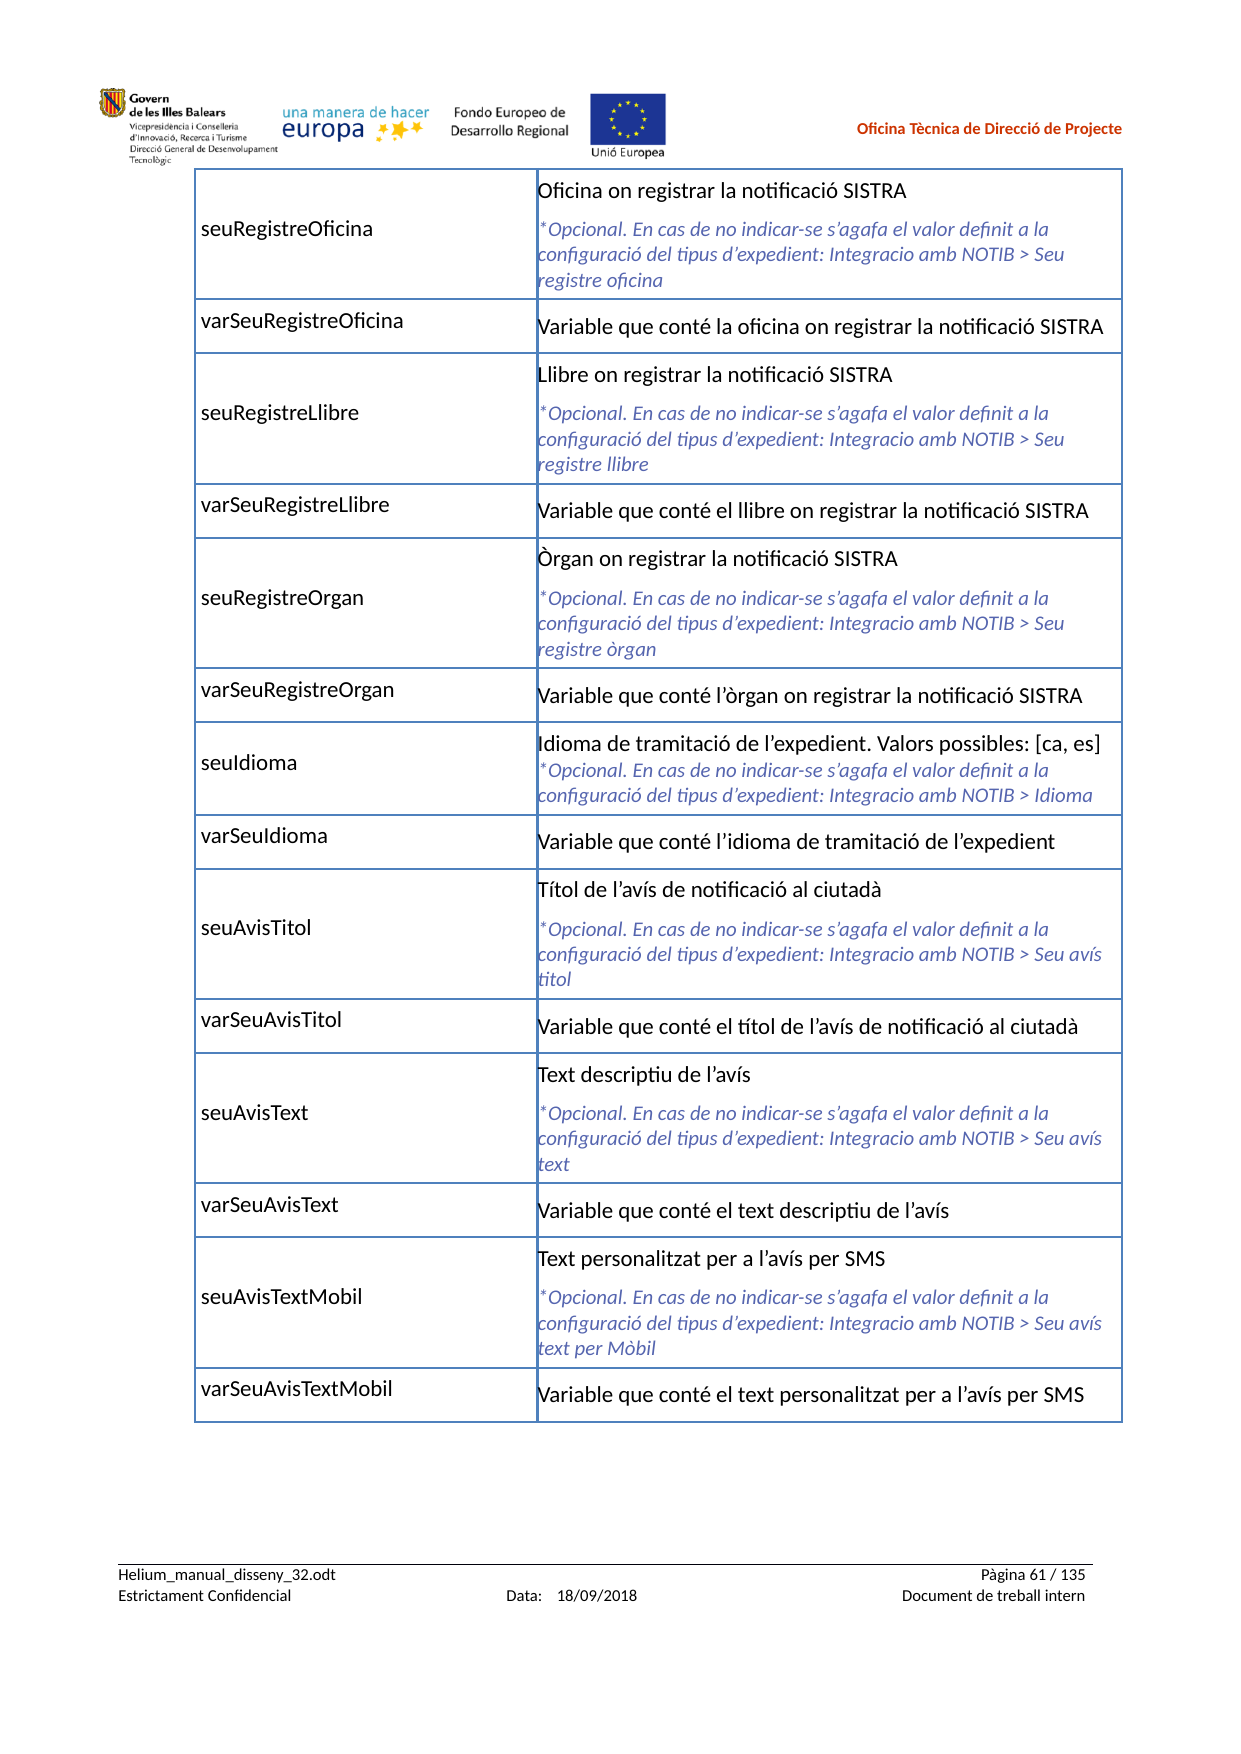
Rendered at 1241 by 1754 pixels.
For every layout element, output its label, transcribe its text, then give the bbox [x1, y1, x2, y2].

table_cell Variable que conté la oficina on registrar la notificació SISTRA [539, 300, 1121, 352]
table_cell Idioma de tramitació de l’expedient. Valors possibles: [ca, es] *Opcional. En cas de no indicar-se s’agafa el valor definit a la configuració del tipus d’expedient: Integracio amb NOTIB > Idioma [539, 723, 1121, 813]
table_cell Títol de l’avís de notificació al ciutadà *Opcional. En cas de no indicar-se s’agafa el valor definit a la configuració del tipus d’expedient: Integracio amb NOTIB > Seu avís titol [539, 870, 1121, 998]
table_cell seuRegistreOficina [196, 170, 536, 298]
table_cell varSeuIdioma [196, 816, 536, 867]
picture [99, 87, 668, 166]
table_cell varSeuAvisTextMobil [196, 1369, 536, 1421]
table_cell seuAvisText [196, 1054, 536, 1182]
table_cell varSeuRegistreLlibre [196, 485, 536, 537]
table_cell seuRegistreOrgan [196, 539, 536, 667]
table_cell Oficina on registrar la notificació SISTRA *Opcional. En cas de no indicar-se s’agafa el valor definit a la configuració del tipus d’expedient: Integracio amb NOTIB > Seu registre oficina [539, 170, 1121, 298]
table_cell varSeuAvisText [196, 1184, 536, 1236]
table_cell seuAvisTextMobil [196, 1238, 536, 1367]
table_cell Variable que conté l’òrgan on registrar la notificació SISTRA [539, 669, 1121, 721]
table_cell varSeuRegistreOficina [196, 300, 536, 352]
table_cell Text personalitzat per a l’avís per SMS *Opcional. En cas de no indicar-se s’agafa el valor definit a la configuració del tipus d’expedient: Integracio amb NOTIB > Seu avís text per Mòbil [539, 1238, 1121, 1367]
table_cell Variable que conté l’idioma de tramitació de l’expedient [539, 816, 1121, 867]
table_cell varSeuRegistreOrgan [196, 669, 536, 721]
table_cell Text descriptiu de l’avís *Opcional. En cas de no indicar-se s’agafa el valor definit a la configuració del tipus d’expedient: Integracio amb NOTIB > Seu avís text [539, 1054, 1121, 1182]
table_cell Llibre on registrar la notificació SISTRA *Opcional. En cas de no indicar-se s’agafa el valor definit a la configuració del tipus d’expedient: Integracio amb NOTIB > Seu registre llibre [539, 354, 1121, 483]
table_cell varSeuAvisTitol [196, 1000, 536, 1052]
table_cell Variable que conté el text descriptiu de l’avís [539, 1184, 1121, 1236]
table_cell Variable que conté el títol de l’avís de notificació al ciutadà [539, 1000, 1121, 1052]
table_cell Òrgan on registrar la notificació SISTRA *Opcional. En cas de no indicar-se s’agafa el valor definit a la configuració del tipus d’expedient: Integracio amb NOTIB > Seu registre òrgan [539, 539, 1121, 667]
table_cell seuAvisTitol [196, 870, 536, 998]
table_cell Variable que conté el text personalitzat per a l’avís per SMS [539, 1369, 1121, 1421]
table_cell seuIdioma [196, 723, 536, 813]
table_cell seuRegistreLlibre [196, 354, 536, 483]
table_cell Variable que conté el llibre on registrar la notificació SISTRA [539, 485, 1121, 537]
